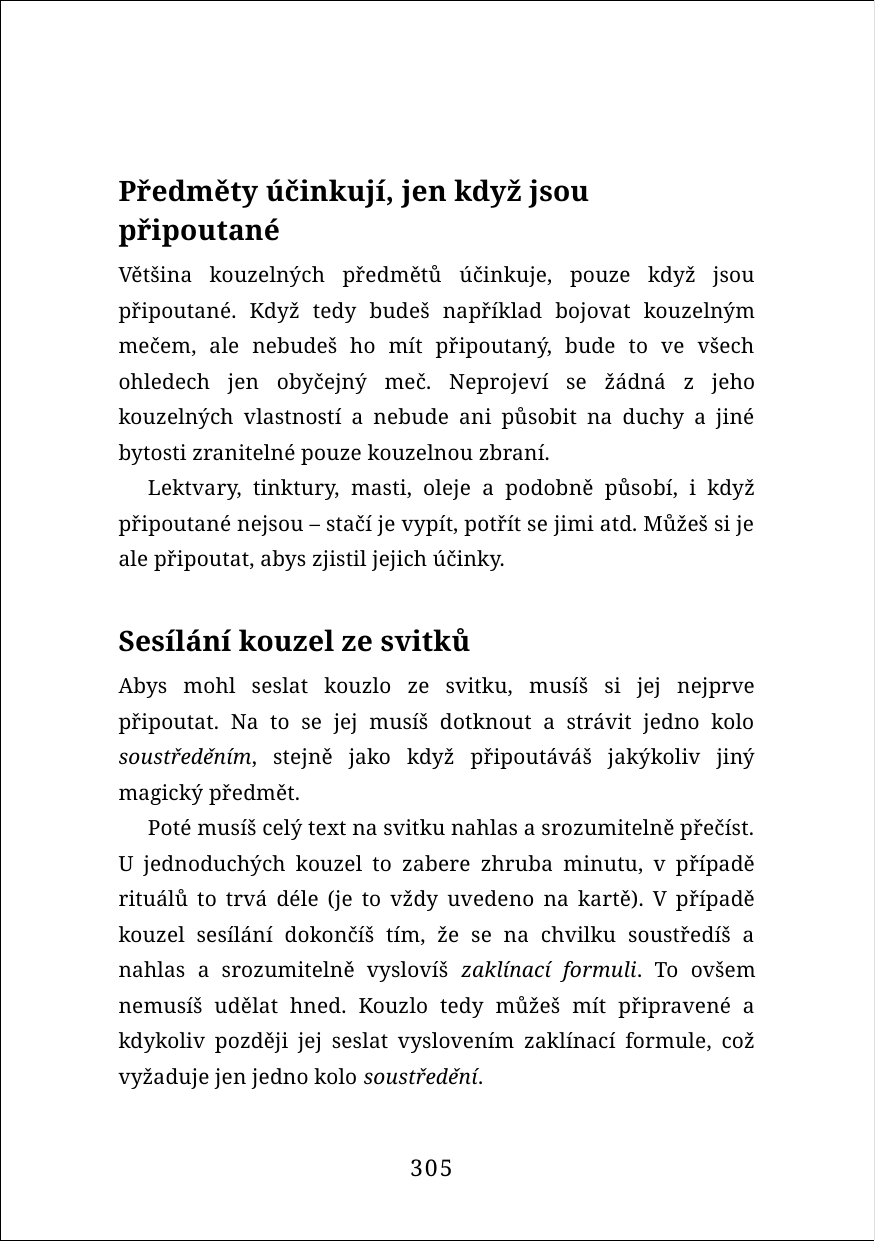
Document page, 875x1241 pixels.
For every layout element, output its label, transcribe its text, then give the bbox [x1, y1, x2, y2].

subtitle Sesílání kouzel ze svitků [118, 621, 756, 659]
text Abys mohl seslat kouzlo ze svitku, musíš si jej nejprve připoutat. Na to se jej musíš dotknout a strávit jedno kolo soustředěním, stejně jako když připoutáváš jakýkoliv jiný magický předmět. Poté musíš celý text na svitku nahlas a srozumitelně přečíst. U jednoduchých kouzel to zabere zhruba minutu, v případě rituálů to trvá déle (je to vždy uvedeno na kartě). V případě kouzel sesílání dokončíš tím, že se na chvilku soustředíš a nahlas a srozumitelně vyslovíš zaklínací formuli. To ovšem nemusíš udělat hned. Kouzlo tedy můžeš mít připravené a kdykoliv později jej seslat vyslovením zaklínací formule, což vyžaduje jen jedno kolo soustředění. [118, 671, 756, 1091]
subtitle Předměty účinkují, jen když jsou připoutané [118, 172, 756, 248]
text Většina kouzelných předmětů účinkuje, pouze když jsou připoutané. Když tedy budeš například bojovat kouzelným mečem, ale nebudeš ho mít připoutaný, bude to ve všech ohledech jen obyčejný meč. Neprojeví se žádná z jeho kouzelných vlastností a nebude ani působit na duchy a jiné bytosti zranitelné pouze kouzelnou zbraní. Lektvary, tinktury, masti, oleje a podobně působí, i když připoutané nejsou – stačí je vypít, potřít se jimi atd. Můžeš si je ale připoutat, abys zjistil jejich účinky. [118, 260, 756, 573]
